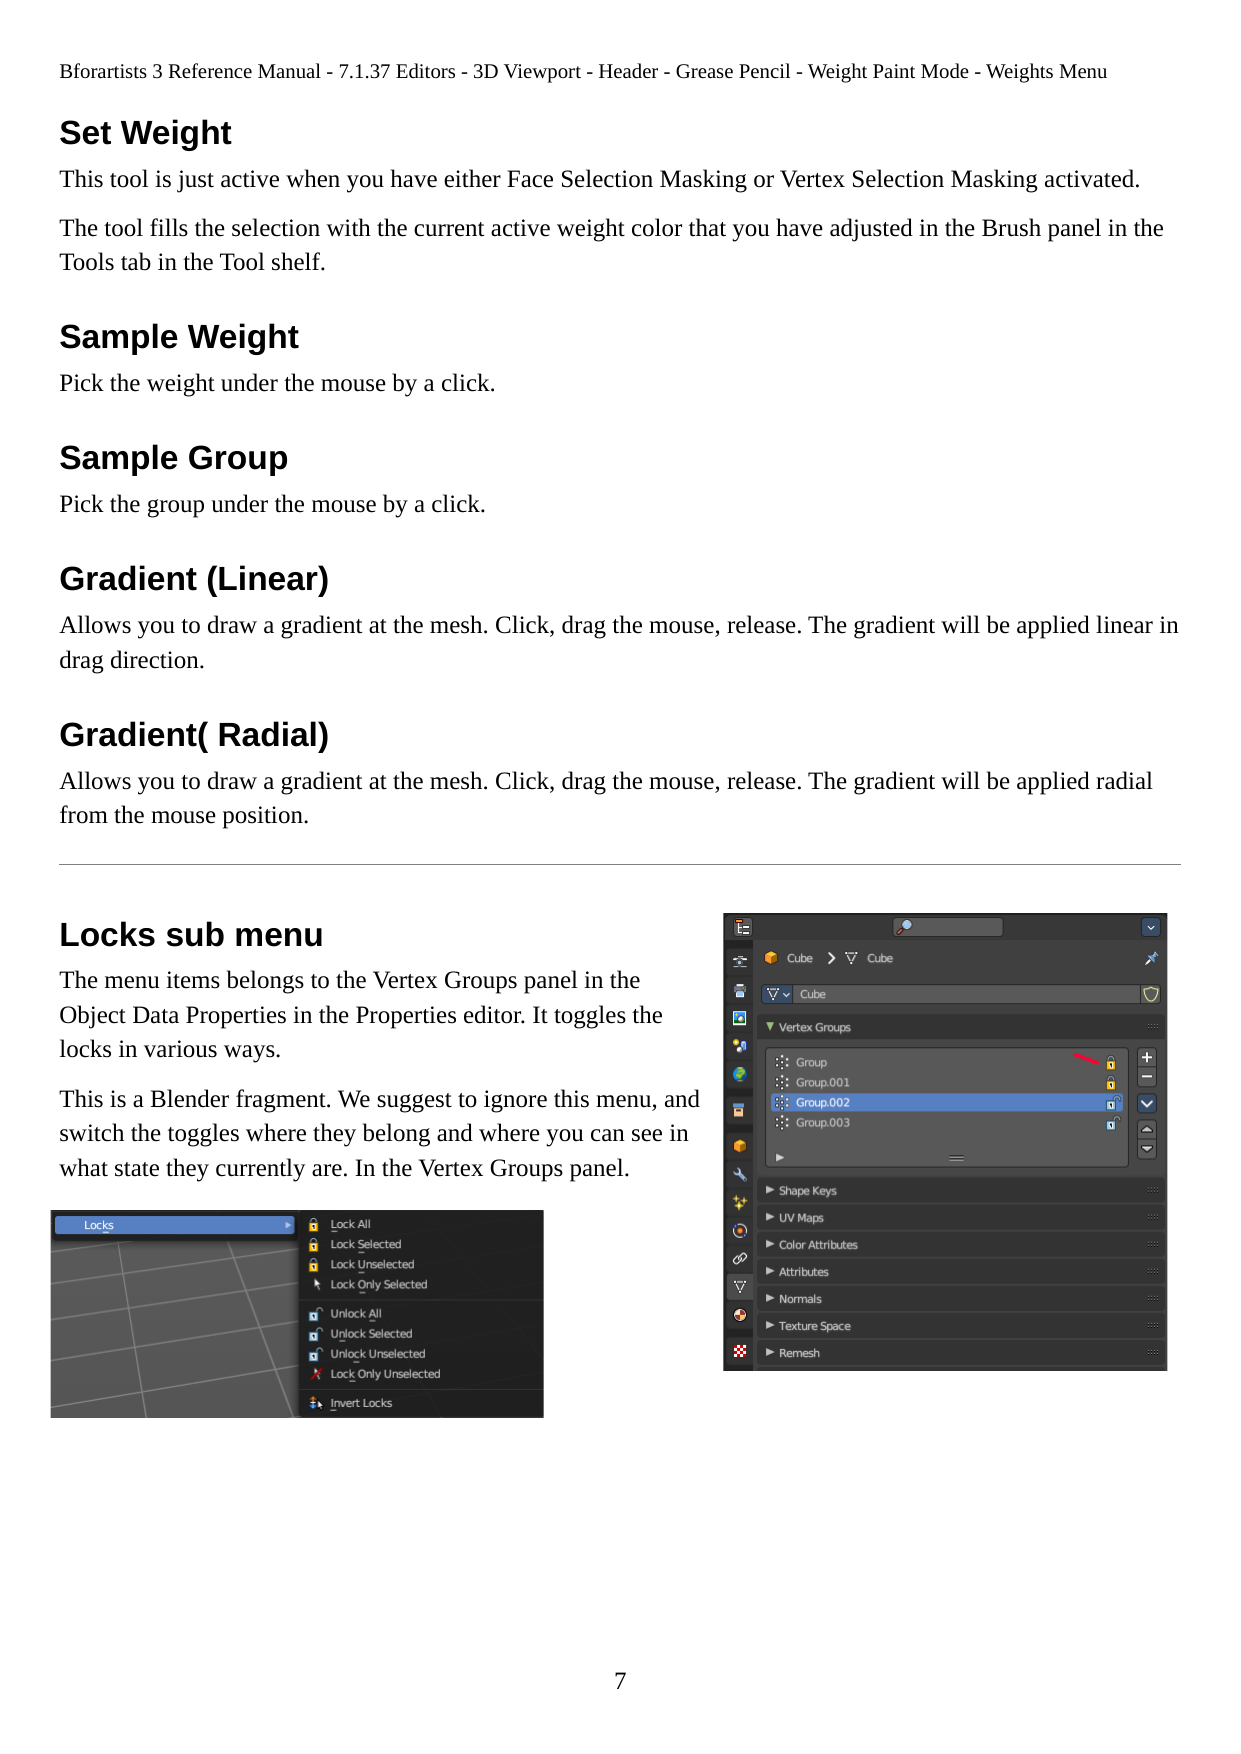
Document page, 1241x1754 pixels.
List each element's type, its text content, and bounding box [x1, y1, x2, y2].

text Allows you to draw a gradient at the mesh. Click, drag the mouse, release. The gradient will be applied linear in drag direction. [59, 610, 1181, 674]
subtitle [1168, 914, 1181, 953]
subtitle Sample Weight [59, 317, 1181, 356]
subtitle Locks sub menu [59, 914, 723, 953]
text Allows you to draw a gradient at the mesh. Click, drag the mouse, release. The gradient will be applied radial from the mouse position. [59, 766, 1181, 829]
picture [723, 913, 1168, 1371]
subtitle Sample Group [59, 438, 1181, 477]
subtitle Gradient( Radial) [59, 715, 1181, 753]
subtitle Set Weight [59, 113, 1181, 151]
text Pick the weight under the mouse by a click. [59, 368, 1181, 397]
text This is a Blender fragment. We suggest to ignore this menu, and switch the toggles where they belong and where you can see in what state they currently are. In the Vertex Groups panel. [59, 1084, 723, 1181]
subtitle Gradient (Linear) [59, 559, 1181, 598]
text The tool fills the selection with the current active weight color that you have adjusted in the Brush panel in the Tools tab in the Tool shelf. [59, 213, 1181, 276]
picture [50, 1210, 544, 1418]
text Pick the group under the mouse by a click. [59, 489, 1181, 518]
text The menu items belongs to the Vertex Groups panel in the Object Data Properties in the Properties editor. It toggles the locks in various ways. [59, 966, 723, 1063]
text This tool is just active when you have either Face Selection Masking or Vertex Selection Masking activated. [59, 164, 1181, 192]
